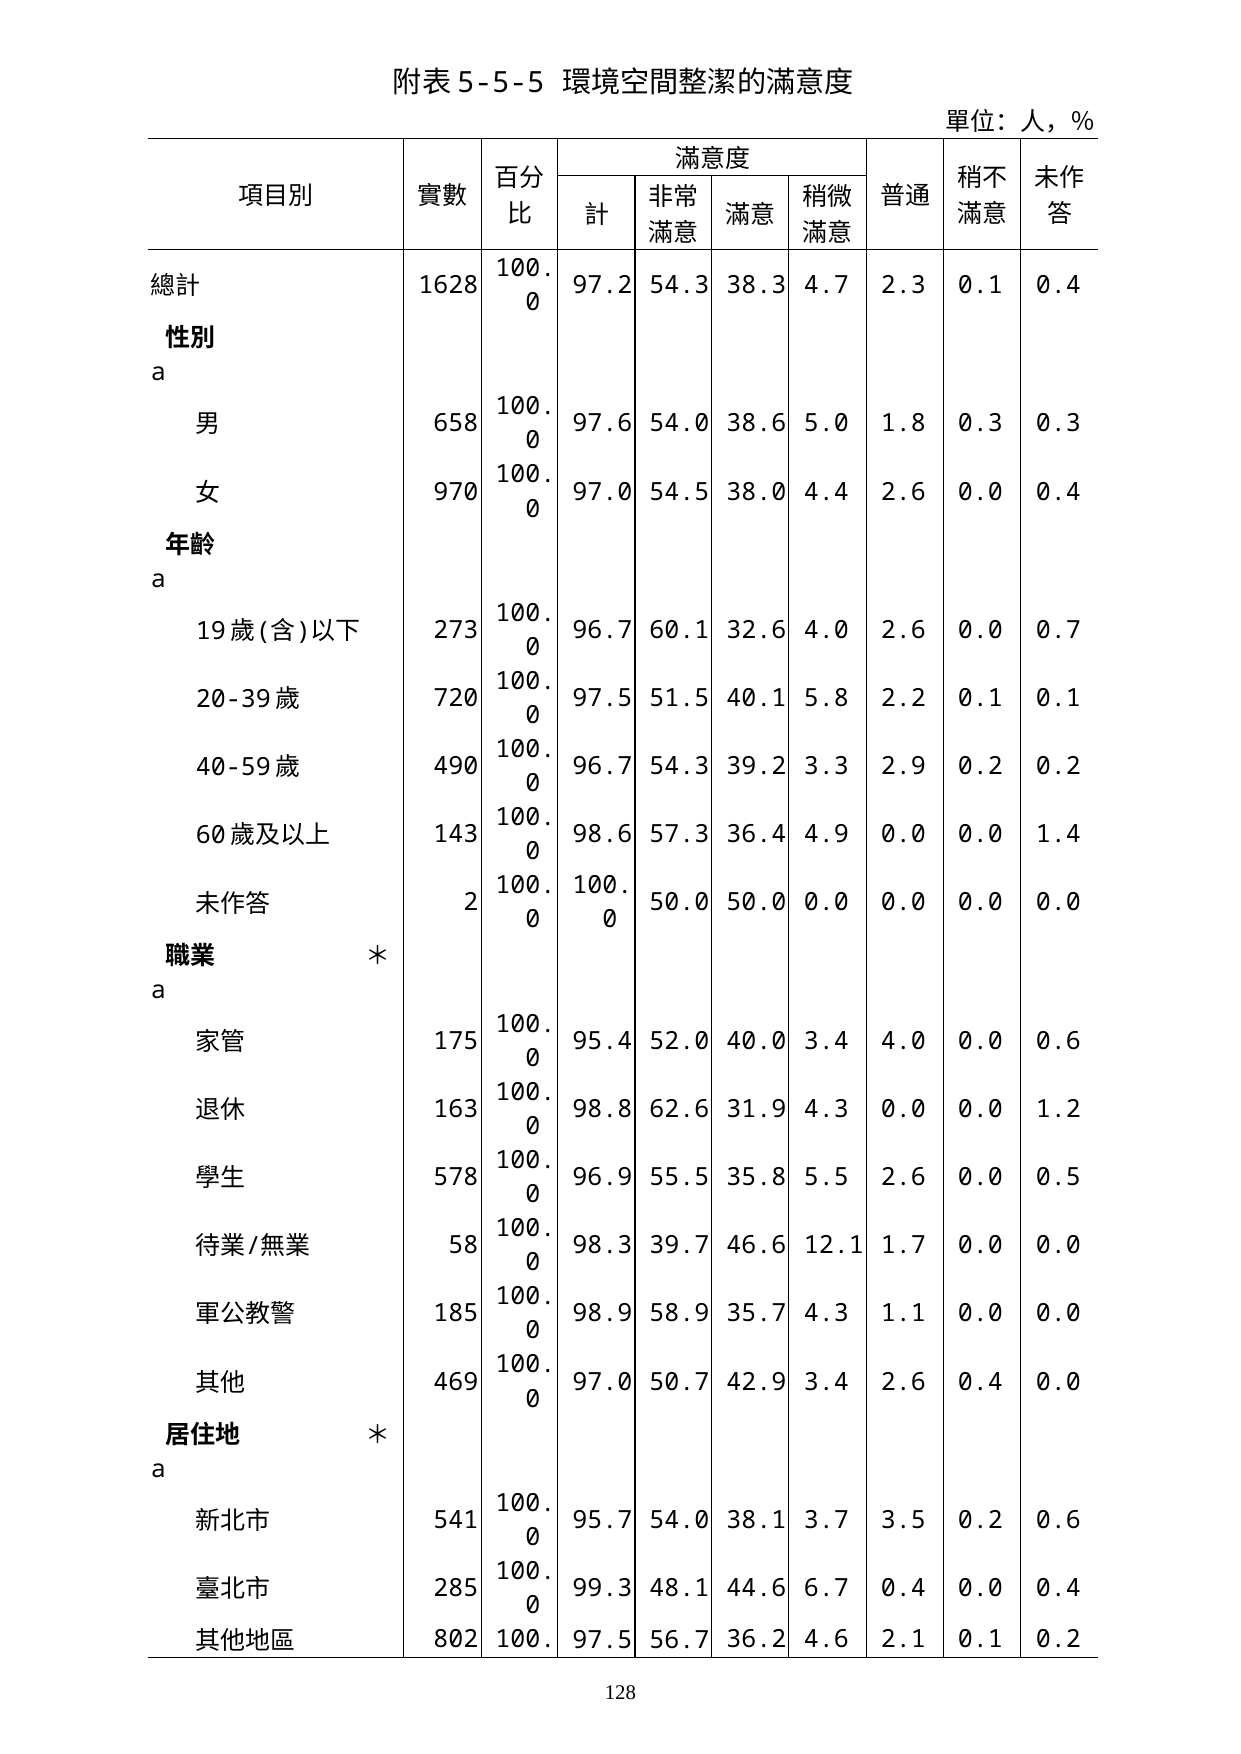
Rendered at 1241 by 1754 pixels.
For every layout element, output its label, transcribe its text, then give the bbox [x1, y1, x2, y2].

table_cell 年齡 a [148, 524, 403, 594]
table_cell 62.6 [636, 1074, 711, 1142]
table_cell 54.3 [636, 731, 711, 799]
table_cell [1021, 318, 1098, 388]
table_cell [712, 935, 788, 1006]
table_cell 48.1 [636, 1553, 711, 1621]
table_cell [867, 524, 943, 594]
table_cell 97.5 [558, 663, 634, 731]
table_cell 0.7 [1021, 595, 1098, 663]
table_cell 95.4 [558, 1006, 634, 1074]
table_cell 學生 [148, 1142, 403, 1210]
table_cell 100. [482, 1621, 557, 1657]
table_cell [944, 524, 1020, 594]
table_cell 39.2 [712, 731, 788, 799]
table_cell 100.0 [482, 867, 557, 935]
table_cell 退休 [148, 1074, 403, 1142]
table_cell [1021, 1414, 1098, 1484]
table_cell 0.4 [1021, 456, 1098, 524]
table_cell 31.9 [712, 1074, 788, 1142]
table_cell [636, 318, 711, 388]
table_cell 100.0 [482, 456, 557, 524]
table_cell [404, 524, 481, 594]
table_cell 稍微滿意 [789, 176, 866, 248]
table_cell [789, 1414, 866, 1484]
table_cell 57.3 [636, 799, 711, 867]
table_cell 5.0 [789, 388, 866, 456]
table_cell 20-39歲 [148, 663, 403, 731]
table_cell 4.0 [789, 595, 866, 663]
table_cell 3.4 [789, 1346, 866, 1414]
table_cell 1.4 [1021, 799, 1098, 867]
table_cell 58.9 [636, 1278, 711, 1346]
table_cell [558, 1414, 634, 1484]
table_cell [404, 318, 481, 388]
table_cell 0.6 [1021, 1006, 1098, 1074]
table_cell 1.2 [1021, 1074, 1098, 1142]
table_cell [404, 935, 481, 1006]
table_cell 0.1 [1021, 663, 1098, 731]
table_cell 490 [404, 731, 481, 799]
table_cell 0.0 [944, 1142, 1020, 1210]
table_cell 0.0 [867, 1074, 943, 1142]
table_cell 38.0 [712, 456, 788, 524]
table_cell 4.3 [789, 1074, 866, 1142]
table_cell 4.6 [789, 1621, 866, 1657]
table_cell [867, 318, 943, 388]
table_cell 98.6 [558, 799, 634, 867]
table_cell 32.6 [712, 595, 788, 663]
table_cell 97.5 [558, 1621, 634, 1657]
table_cell [1021, 524, 1098, 594]
table_cell 578 [404, 1142, 481, 1210]
table_cell 其他地區 [148, 1621, 403, 1657]
table_cell 3.7 [789, 1485, 866, 1553]
table_cell [789, 524, 866, 594]
table_cell 0.0 [944, 799, 1020, 867]
table_cell [482, 935, 557, 1006]
table_cell 185 [404, 1278, 481, 1346]
table_cell 0.3 [944, 388, 1020, 456]
table_cell 175 [404, 1006, 481, 1074]
table_cell 100.0 [482, 595, 557, 663]
table_cell 0.4 [1021, 250, 1098, 318]
table_cell 0.2 [944, 1485, 1020, 1553]
table_cell 性別 a [148, 318, 403, 388]
table_cell [636, 935, 711, 1006]
table_cell 51.5 [636, 663, 711, 731]
table_cell [558, 318, 634, 388]
table_cell 100.0 [482, 731, 557, 799]
table_cell 2 [404, 867, 481, 935]
table_cell 臺北市 [148, 1553, 403, 1621]
table_cell 35.8 [712, 1142, 788, 1210]
table_cell 0.0 [867, 867, 943, 935]
table_cell 100.0 [482, 1553, 557, 1621]
table_cell 0.3 [1021, 388, 1098, 456]
table_cell 百分比 [482, 139, 557, 248]
table_cell 0.2 [1021, 731, 1098, 799]
table_cell 實數 [404, 139, 481, 248]
table_cell [482, 318, 557, 388]
table_cell 96.7 [558, 731, 634, 799]
table_cell 男 [148, 388, 403, 456]
table_cell 40.0 [712, 1006, 788, 1074]
table_cell 2.1 [867, 1621, 943, 1657]
table_cell 720 [404, 663, 481, 731]
table_cell 100.0 [482, 1142, 557, 1210]
table_cell [712, 318, 788, 388]
table_cell 3.4 [789, 1006, 866, 1074]
table_cell 新北市 [148, 1485, 403, 1553]
table_cell 軍公教警 [148, 1278, 403, 1346]
table_cell 100.0 [482, 799, 557, 867]
table_cell 97.0 [558, 456, 634, 524]
table_cell 普通 [867, 139, 943, 248]
table_cell 0.5 [1021, 1142, 1098, 1210]
table_header 附表5-5-5 環境空間整潔的滿意度 [148, 59, 1098, 101]
table_cell 100.0 [482, 1074, 557, 1142]
table_cell 2.6 [867, 595, 943, 663]
table_cell 38.3 [712, 250, 788, 318]
table_cell 802 [404, 1621, 481, 1657]
table_cell 單位：人，％ [148, 101, 1098, 138]
table_cell 40-59歲 [148, 731, 403, 799]
table_cell 97.0 [558, 1346, 634, 1414]
table_cell 54.0 [636, 1485, 711, 1553]
table_cell 0.1 [944, 663, 1020, 731]
table_cell 1.8 [867, 388, 943, 456]
table_cell [558, 935, 634, 1006]
table_cell 56.7 [636, 1621, 711, 1657]
table_cell 未作答 [1021, 139, 1098, 248]
table_cell 658 [404, 388, 481, 456]
table_cell 100.0 [482, 1278, 557, 1346]
table_cell [789, 318, 866, 388]
table_cell 50.0 [712, 867, 788, 935]
table_cell 0.0 [789, 867, 866, 935]
table_cell [944, 935, 1020, 1006]
table_cell 42.9 [712, 1346, 788, 1414]
table_cell 100.0 [482, 1210, 557, 1278]
table_cell 50.7 [636, 1346, 711, 1414]
table_cell 5.5 [789, 1142, 866, 1210]
table_cell 100.0 [482, 1006, 557, 1074]
table_cell 2.3 [867, 250, 943, 318]
table_cell 2.9 [867, 731, 943, 799]
table_cell 2.6 [867, 1346, 943, 1414]
table_cell 項目別 [148, 139, 403, 248]
table_cell 6.7 [789, 1553, 866, 1621]
table_cell 143 [404, 799, 481, 867]
table_cell 163 [404, 1074, 481, 1142]
table_cell 0.4 [867, 1553, 943, 1621]
table_cell 1.7 [867, 1210, 943, 1278]
table_cell 39.7 [636, 1210, 711, 1278]
table_cell 其他 [148, 1346, 403, 1414]
table_cell 4.0 [867, 1006, 943, 1074]
table_cell 非常滿意 [636, 176, 711, 248]
table_cell 100.0 [558, 867, 634, 935]
table_cell 285 [404, 1553, 481, 1621]
table_cell 0.0 [944, 456, 1020, 524]
table_cell 54.3 [636, 250, 711, 318]
table_cell 54.0 [636, 388, 711, 456]
table_cell 0.1 [944, 1621, 1020, 1657]
table_cell 0.0 [944, 1006, 1020, 1074]
table_cell 36.4 [712, 799, 788, 867]
table_cell [404, 1414, 481, 1484]
table_cell 46.6 [712, 1210, 788, 1278]
table_cell 滿意 [712, 176, 788, 248]
table_cell 2.2 [867, 663, 943, 731]
table_cell 0.0 [944, 1278, 1020, 1346]
table_cell 0.4 [944, 1346, 1020, 1414]
table_cell 50.0 [636, 867, 711, 935]
table_cell 4.3 [789, 1278, 866, 1346]
table_cell 58 [404, 1210, 481, 1278]
table_cell 0.4 [1021, 1553, 1098, 1621]
table_cell 100.0 [482, 250, 557, 318]
table_cell [636, 1414, 711, 1484]
table_cell 4.7 [789, 250, 866, 318]
table_cell 98.3 [558, 1210, 634, 1278]
table_cell [944, 318, 1020, 388]
table_cell 96.9 [558, 1142, 634, 1210]
table_cell 60歲及以上 [148, 799, 403, 867]
table_cell 60.1 [636, 595, 711, 663]
table_cell 12.1 [789, 1210, 866, 1278]
table_cell 總計 [148, 250, 403, 318]
table_cell 99.3 [558, 1553, 634, 1621]
table_cell 2.6 [867, 456, 943, 524]
table_cell 0.0 [944, 1074, 1020, 1142]
table_cell 55.5 [636, 1142, 711, 1210]
table_cell 541 [404, 1485, 481, 1553]
table_cell 19歲(含)以下 [148, 595, 403, 663]
table_cell 0.0 [1021, 1210, 1098, 1278]
table_cell [636, 524, 711, 594]
table_cell 未作答 [148, 867, 403, 935]
table_cell 38.1 [712, 1485, 788, 1553]
table_cell 100.0 [482, 388, 557, 456]
table_cell 居住地 ＊a [148, 1414, 403, 1484]
table_cell [712, 524, 788, 594]
table_cell 女 [148, 456, 403, 524]
table_cell 0.0 [1021, 867, 1098, 935]
table_cell 98.8 [558, 1074, 634, 1142]
table_cell 待業/無業 [148, 1210, 403, 1278]
table_cell 3.5 [867, 1485, 943, 1553]
table_cell [482, 1414, 557, 1484]
table_cell 0.0 [944, 867, 1020, 935]
table_cell [712, 1414, 788, 1484]
table_cell 計 [558, 176, 634, 248]
table_cell 滿意度 [558, 139, 866, 175]
table_cell 0.0 [1021, 1278, 1098, 1346]
table_cell 4.4 [789, 456, 866, 524]
table_cell [1021, 935, 1098, 1006]
table_cell 0.2 [944, 731, 1020, 799]
table_cell 0.1 [944, 250, 1020, 318]
table_cell 0.0 [867, 799, 943, 867]
table_cell 4.9 [789, 799, 866, 867]
table_cell 273 [404, 595, 481, 663]
table_cell 97.6 [558, 388, 634, 456]
table_cell 970 [404, 456, 481, 524]
table_cell 97.2 [558, 250, 634, 318]
table_cell [558, 524, 634, 594]
table_cell 5.8 [789, 663, 866, 731]
table_cell 0.6 [1021, 1485, 1098, 1553]
table_cell 54.5 [636, 456, 711, 524]
table_cell 98.9 [558, 1278, 634, 1346]
table_cell 1628 [404, 250, 481, 318]
table_cell 469 [404, 1346, 481, 1414]
table_cell 100.0 [482, 663, 557, 731]
table_cell 2.6 [867, 1142, 943, 1210]
table_cell 95.7 [558, 1485, 634, 1553]
table_cell 職業 ＊a [148, 935, 403, 1006]
table_cell 35.7 [712, 1278, 788, 1346]
table_cell 3.3 [789, 731, 866, 799]
table_cell [944, 1414, 1020, 1484]
table_cell 44.6 [712, 1553, 788, 1621]
table_cell [867, 1414, 943, 1484]
table_cell [482, 524, 557, 594]
table_cell 40.1 [712, 663, 788, 731]
table_cell 0.2 [1021, 1621, 1098, 1657]
table_cell [867, 935, 943, 1006]
table_cell 0.0 [944, 1553, 1020, 1621]
table_cell 100.0 [482, 1485, 557, 1553]
table_cell 0.0 [1021, 1346, 1098, 1414]
table_cell [789, 935, 866, 1006]
table_cell 52.0 [636, 1006, 711, 1074]
table_cell 96.7 [558, 595, 634, 663]
table_cell 36.2 [712, 1621, 788, 1657]
table_cell 1.1 [867, 1278, 943, 1346]
table_cell 38.6 [712, 388, 788, 456]
table_cell 0.0 [944, 1210, 1020, 1278]
table_cell 100.0 [482, 1346, 557, 1414]
table_cell 稍不滿意 [944, 139, 1020, 248]
table_cell 家管 [148, 1006, 403, 1074]
table_cell 0.0 [944, 595, 1020, 663]
